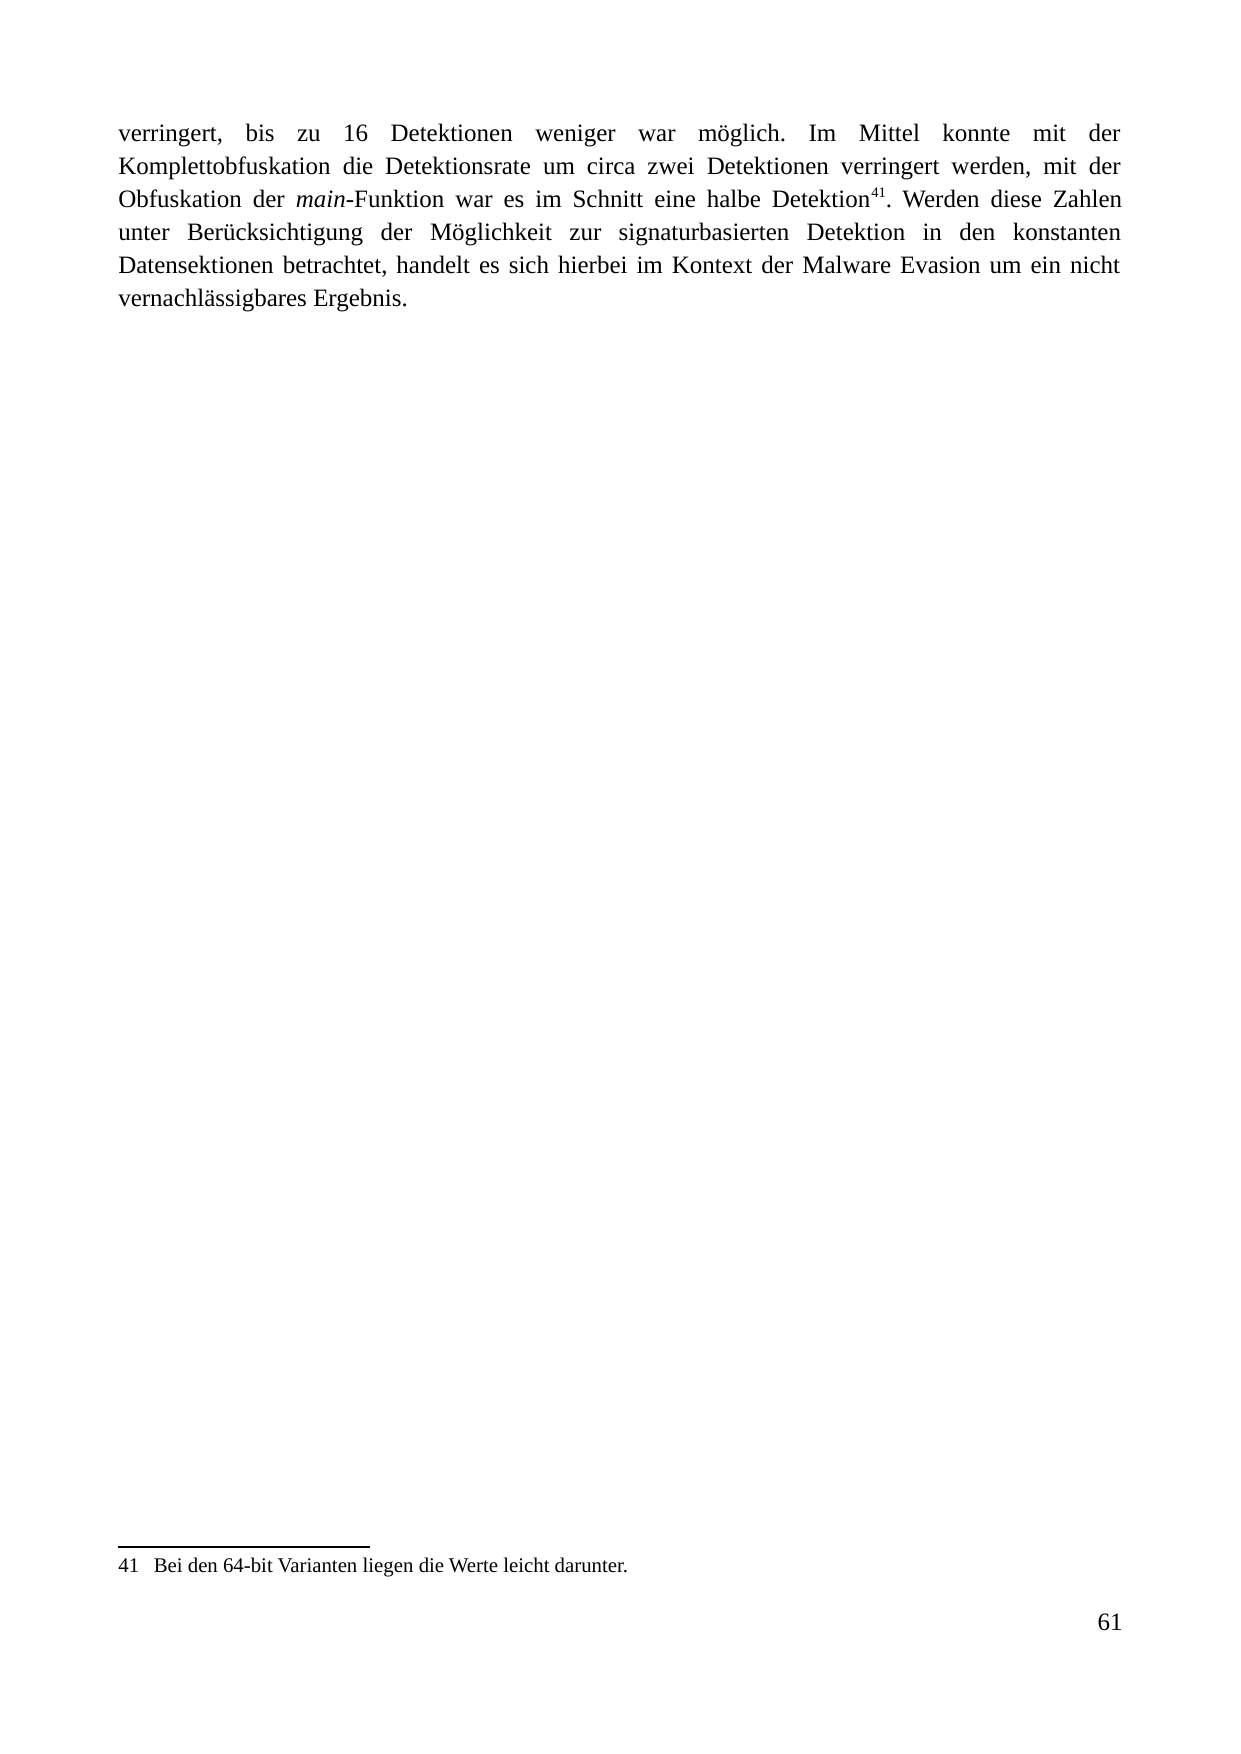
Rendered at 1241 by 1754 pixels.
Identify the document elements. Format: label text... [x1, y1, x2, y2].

text verringert, bis zu 16 Detektionen weniger war möglich. Im Mittel konnte mit der Komplettobfuskation die Detektionsrate um circa zwei Detektionen verringert werden, mit der Obfuskation der main-Funktion war es im Schnitt eine halbe Detektion. Werden diese Zahlen unter Berücksichtigung der Möglichkeit zur signaturbasierten Detektion in den konstanten Datensektionen betrachtet, handelt es sich hierbei im Kontext der Malware Evasion um ein nicht vernachlässigbares Ergebnis. [118, 118, 1122, 312]
text Bei den 64-bit Varianten liegen die Werte leicht darunter. [118, 1553, 1122, 1577]
